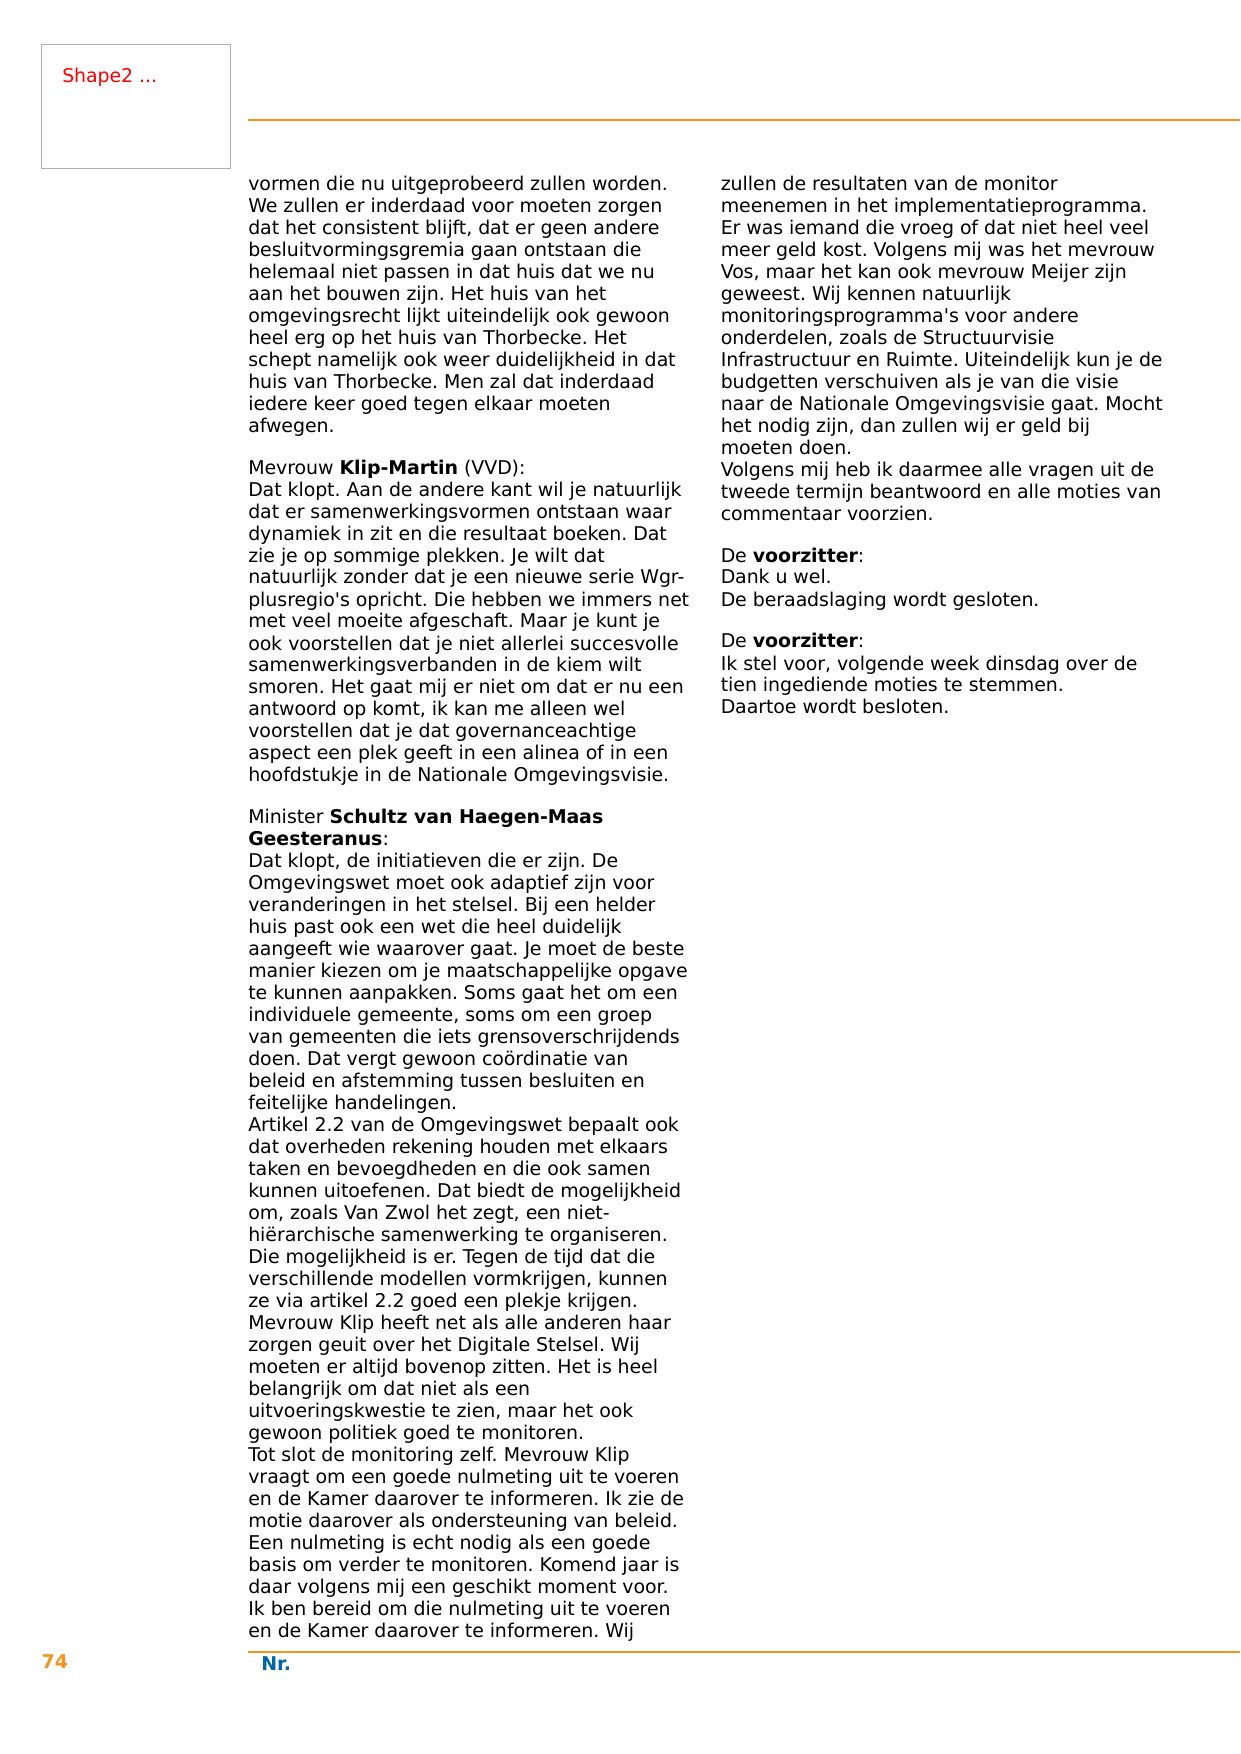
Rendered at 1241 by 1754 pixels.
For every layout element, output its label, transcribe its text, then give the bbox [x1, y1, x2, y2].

text Tot slot de monitoring zelf. Mevrouw Klip vraagt om een goede nulmeting uit te voeren en de Kamer daarover te informeren. Ik zie de motie daarover als ondersteuning van beleid. Een nulmeting is echt nodig als een goede basis om verder te monitoren. Komend jaar is daar volgens mij een geschikt moment voor. Ik ben bereid om die nulmeting uit te voeren en de Kamer daarover te informeren. Wij [248, 1444, 691, 1641]
text Ik stel voor, volgende week dinsdag over de tien ingediende moties te stemmen. [721, 652, 1163, 696]
text De voorzitter: [721, 630, 1163, 652]
text Volgens mij heb ik daarmee alle vragen uit de tweede termijn beantwoord en alle moties van commentaar voorzien. [721, 458, 1163, 524]
text Dat klopt, de initiatieven die er zijn. De Omgevingswet moet ook adaptief zijn voor veranderingen in het stelsel. Bij een helder huis past ook een wet die heel duidelijk aangeeft wie waarover gaat. Je moet de beste manier kiezen om je maatschappelijke opgave te kunnen aanpakken. Soms gaat het om een individuele gemeente, soms om een groep van gemeenten die iets grensoverschrijdends doen. Dat vergt gewoon coördinatie van beleid en afstemming tussen besluiten en feitelijke handelingen. [248, 850, 691, 1114]
text De voorzitter: [721, 544, 1163, 566]
text Er was iemand die vroeg of dat niet heel veel meer geld kost. Volgens mij was het mevrouw Vos, maar het kan ook mevrouw Meijer zijn geweest. Wij kennen natuurlijk monitoringsprogramma's voor andere onderdelen, zoals de Structuurvisie Infrastructuur en Ruimte. Uiteindelijk kun je de budgetten verschuiven als je van die visie naar de Nationale Omgevingsvisie gaat. Mocht het nodig zijn, dan zullen wij er geld bij moeten doen. [721, 217, 1163, 458]
text Minister Schultz van Haegen-Maas Geesteranus: [248, 806, 691, 850]
text Dat klopt. Aan de andere kant wil je natuurlijk dat er samenwerkingsvormen ontstaan waar dynamiek in zit en die resultaat boeken. Dat zie je op sommige plekken. Je wilt dat natuurlijk zonder dat je een nieuwe serie Wgr-plusregio's opricht. Die hebben we immers net met veel moeite afgeschaft. Maar je kunt je ook voorstellen dat je niet allerlei succesvolle samenwerkingsverbanden in de kiem wilt smoren. Het gaat mij er niet om dat er nu een antwoord op komt, ik kan me alleen wel voorstellen dat je dat governanceachtige aspect een plek geeft in een alinea of in een hoofdstukje in de Nationale Omgevingsvisie. [248, 478, 691, 786]
text Daartoe wordt besloten. [721, 696, 1163, 718]
text Dank u wel. [721, 566, 1163, 588]
text zullen de resultaten van de monitor meenemen in het implementatieprogramma. [721, 173, 1163, 217]
text De beraadslaging wordt gesloten. [721, 588, 1163, 610]
text Mevrouw Klip heeft net als alle anderen haar zorgen geuit over het Digitale Stelsel. Wij moeten er altijd bovenop zitten. Het is heel belangrijk om dat niet als een uitvoeringskwestie te zien, maar het ook gewoon politiek goed te monitoren. [248, 1312, 691, 1444]
text vormen die nu uitgeprobeerd zullen worden. We zullen er inderdaad voor moeten zorgen dat het consistent blijft, dat er geen andere besluitvormingsgremia gaan ontstaan die helemaal niet passen in dat huis dat we nu aan het bouwen zijn. Het huis van het omgevingsrecht lijkt uiteindelijk ook gewoon heel erg op het huis van Thorbecke. Het schept namelijk ook weer duidelijkheid in dat huis van Thorbecke. Men zal dat inderdaad iedere keer goed tegen elkaar moeten afwegen. [248, 173, 691, 437]
text Artikel 2.2 van de Omgevingswet bepaalt ook dat overheden rekening houden met elkaars taken en bevoegdheden en die ook samen kunnen uitoefenen. Dat biedt de mogelijkheid om, zoals Van Zwol het zegt, een niet-hiërarchische samenwerking te organiseren. Die mogelijkheid is er. Tegen de tijd dat die verschillende modellen vormkrijgen, kunnen ze via artikel 2.2 goed een plekje krijgen. [248, 1114, 691, 1312]
text Mevrouw Klip-Martin (VVD): [248, 457, 691, 478]
